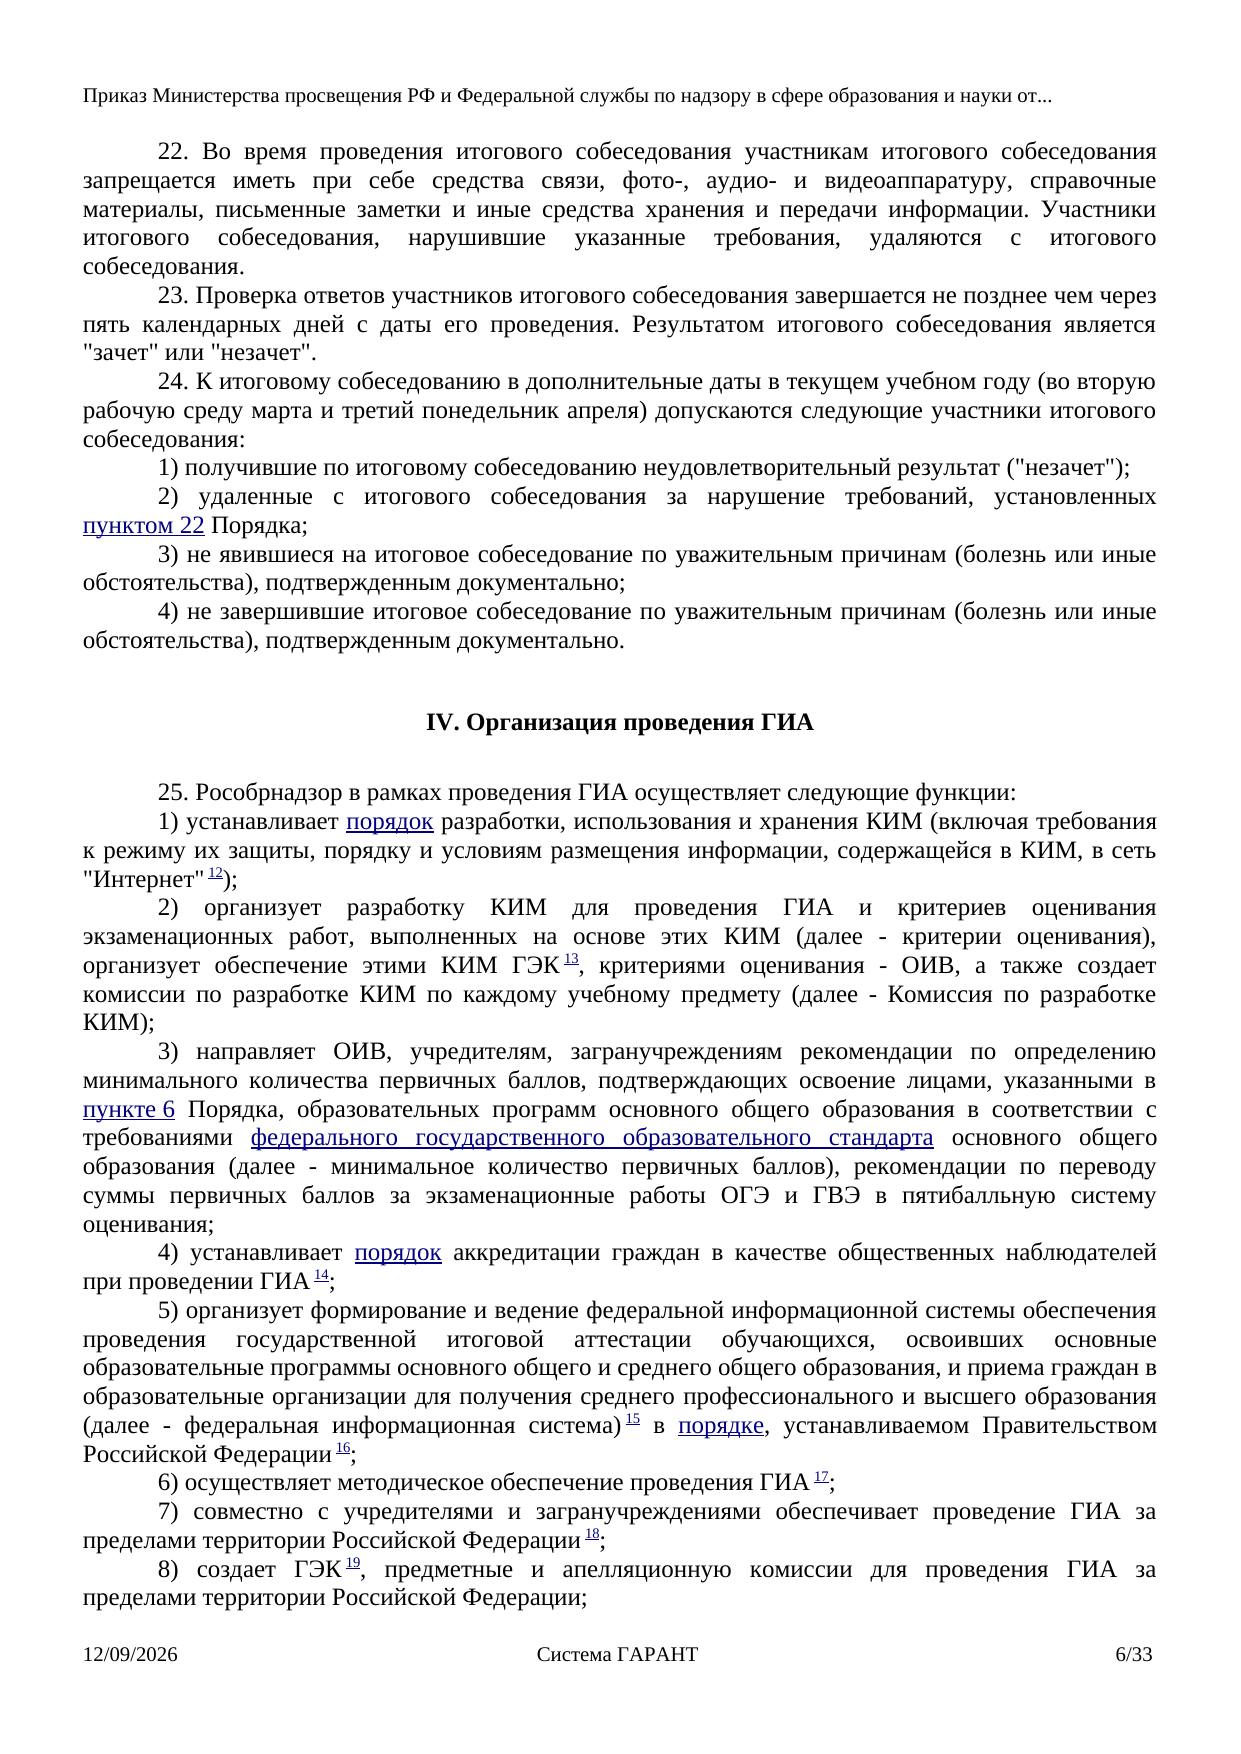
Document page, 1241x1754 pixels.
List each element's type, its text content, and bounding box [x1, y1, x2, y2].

text 1) получившие по итоговому собеседованию неудовлетворительный результат ("незачет"); [83, 452, 1157, 481]
text 22. Во время проведения итогового собеседования участникам итогового собеседования запрещается иметь при себе средства связи, фото-, аудио- и видеоаппаратуру, справочные материалы, письменные заметки и иные средства хранения и передачи информации. Участники итогового собеседования, нарушившие указанные требования, удаляются с итогового собеседования. [83, 136, 1157, 280]
text 5) организует формирование и ведение федеральной информационной системы обеспечения проведения государственной итоговой аттестации обучающихся, освоивших основные образовательные программы основного общего и среднего общего образования, и приема граждан в образовательные организации для получения среднего профессионального и высшего образования (далее - федеральная информационная система) 15 в порядке, устанавливаемом Правительством Российской Федерации 16; [83, 1295, 1157, 1467]
text 8) создает ГЭК 19, предметные и апелляционную комиссии для проведения ГИА за пределами территории Российской Федерации; [83, 1554, 1157, 1611]
text 24. К итоговому собеседованию в дополнительные даты в текущем учебном году (во вторую рабочую среду марта и третий понедельник апреля) допускаются следующие участники итогового собеседования: [83, 366, 1157, 452]
text 3) не явившиеся на итоговое собеседование по уважительным причинам (болезнь или иные обстоятельства), подтвержденным документально; [83, 539, 1157, 596]
text 7) совместно с учредителями и загранучреждениями обеспечивает проведение ГИА за пределами территории Российской Федерации 18; [83, 1496, 1157, 1554]
text 4) не завершившие итоговое собеседование по уважительным причинам (болезнь или иные обстоятельства), подтвержденным документально. [83, 596, 1157, 654]
text 2) организует разработку КИМ для проведения ГИА и критериев оценивания экзаменационных работ, выполненных на основе этих КИМ (далее - критерии оценивания), организует обеспечение этими КИМ ГЭК 13, критериями оценивания - ОИВ, а также создает комиссии по разработке КИМ по каждому учебному предмету (далее - Комиссия по разработке КИМ); [83, 892, 1157, 1036]
subtitle IV. Организация проведения ГИА [83, 707, 1157, 736]
text 4) устанавливает порядок аккредитации граждан в качестве общественных наблюдателей при проведении ГИА 14; [83, 1237, 1157, 1295]
text 2) удаленные с итогового собеседования за нарушение требований, установленных пунктом 22 Порядка; [83, 481, 1157, 539]
text 3) направляет ОИВ, учредителям, загранучреждениям рекомендации по определению минимального количества первичных баллов, подтверждающих освоение лицами, указанными в пункте 6 Порядка, образовательных программ основного общего образования в соответствии с требованиями федерального государственного образовательного стандарта основного общего образования (далее - минимальное количество первичных баллов), рекомендации по переводу суммы первичных баллов за экзаменационные работы ОГЭ и ГВЭ в пятибалльную систему оценивания; [83, 1036, 1157, 1237]
text 23. Проверка ответов участников итогового собеседования завершается не позднее чем через пять календарных дней с даты его проведения. Результатом итогового собеседования является "зачет" или "незачет". [83, 280, 1157, 366]
text 1) устанавливает порядок разработки, использования и хранения КИМ (включая требования к режиму их защиты, порядку и условиям размещения информации, содержащейся в КИМ, в сеть "Интернет" 12); [83, 806, 1157, 892]
text 25. Рособрнадзор в рамках проведения ГИА осуществляет следующие функции: [83, 777, 1157, 806]
text 6) осуществляет методическое обеспечение проведения ГИА 17; [83, 1467, 1157, 1496]
